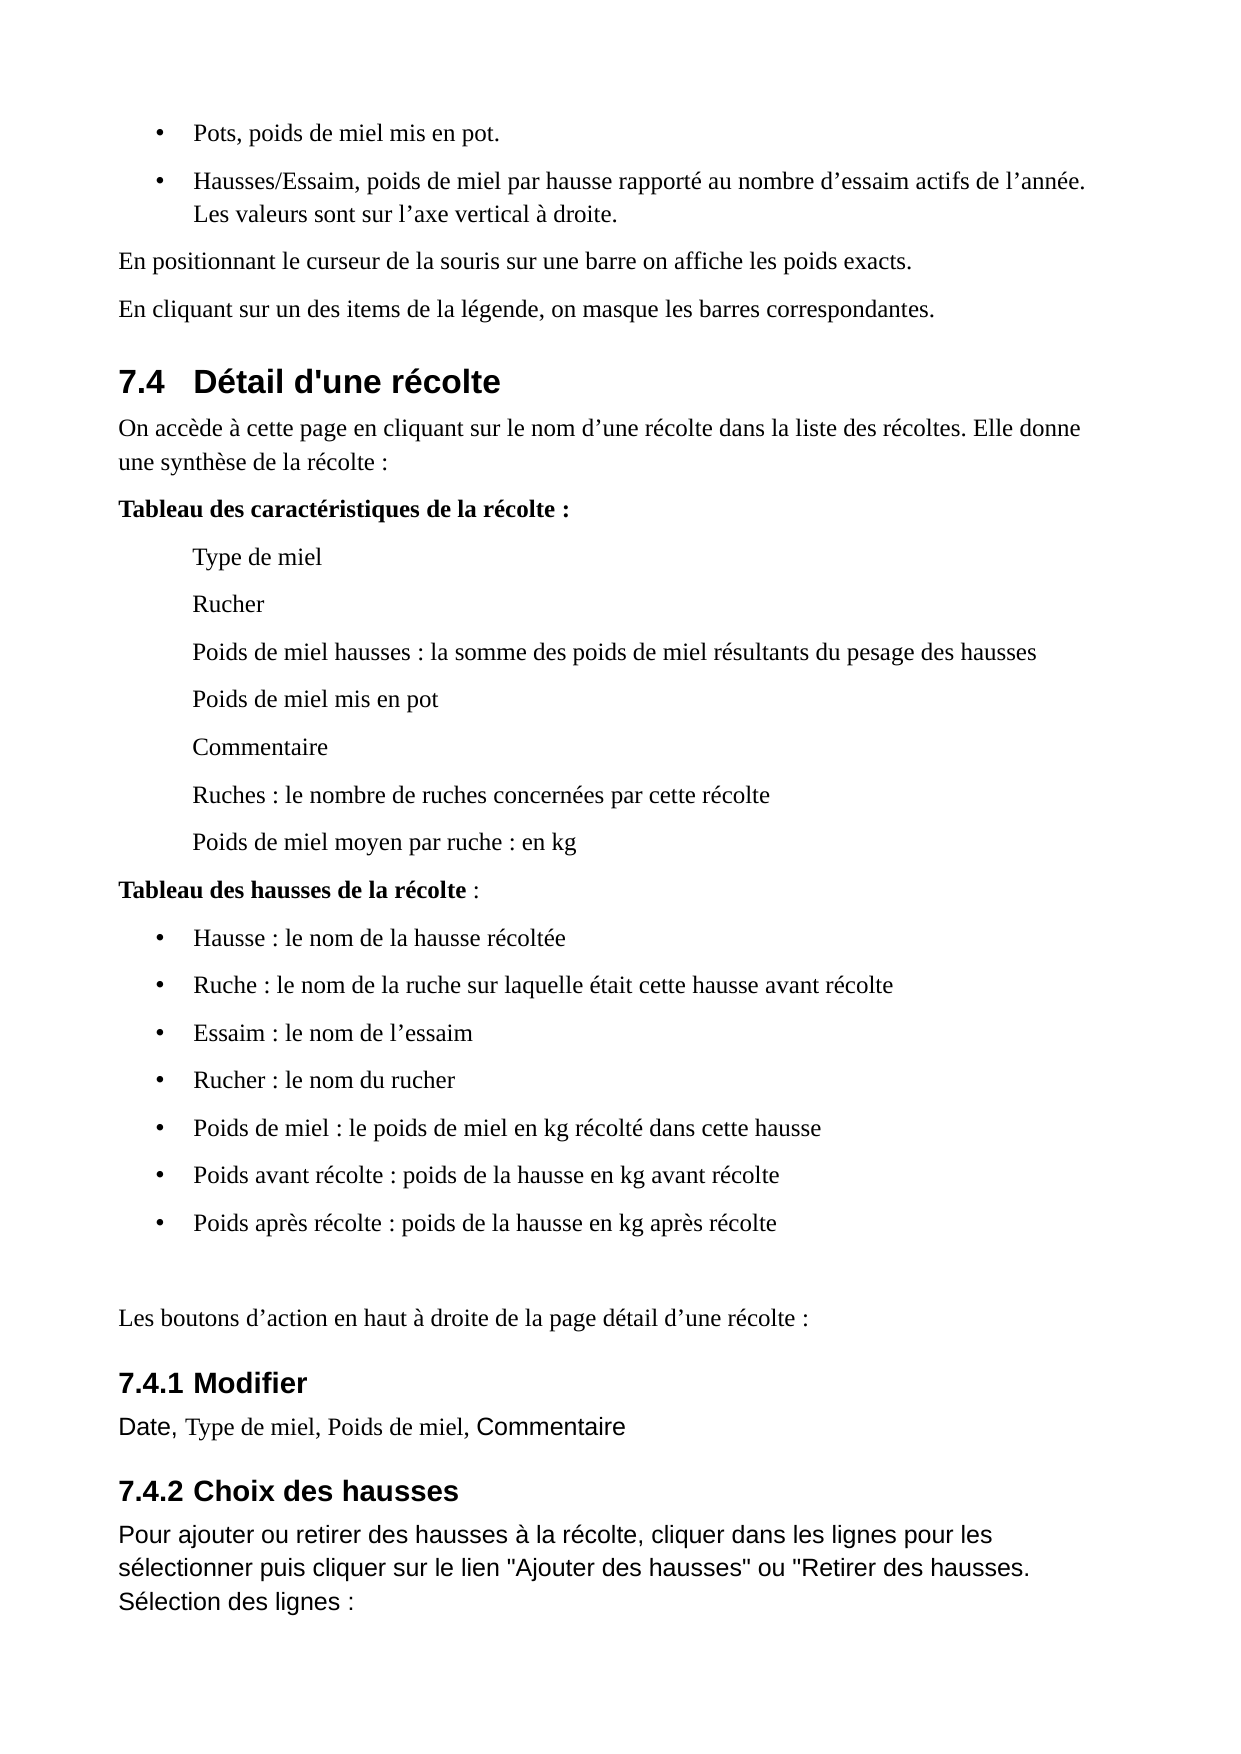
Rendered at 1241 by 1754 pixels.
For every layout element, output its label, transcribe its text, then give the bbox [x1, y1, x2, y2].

list Hausses/Essaim, poids de miel par hausse rapporté au nombre d’essaim actifs de l’année. Les valeurs sont sur l’axe vertical à droite. [156, 166, 1122, 227]
text On accède à cette page en cliquant sur le nom d’une récolte dans la liste des récoltes. Elle donne une synthèse de la récolte : [118, 413, 1122, 475]
text Ruches : le nombre de ruches concernées par cette récolte [192, 780, 1122, 808]
subtitle Modifier [118, 1366, 1122, 1399]
list Hausse : le nom de la hausse récoltée [156, 923, 1122, 951]
text Tableau des hausses de la récolte : [118, 875, 1122, 904]
list Poids avant récolte : poids de la hausse en kg avant récolte [156, 1161, 1122, 1189]
list Rucher : le nom du rucher [156, 1065, 1122, 1094]
text Poids de miel mis en pot [192, 684, 1122, 713]
text Poids de miel moyen par ruche : en kg [192, 827, 1122, 856]
text En positionnant le curseur de la souris sur une barre on affiche les poids exacts. [118, 246, 1122, 275]
list Ruche : le nom de la ruche sur laquelle était cette hausse avant récolte [156, 970, 1122, 999]
list Poids de miel : le poids de miel en kg récolté dans cette hausse [156, 1113, 1122, 1142]
subtitle Détail d'une récolte [118, 362, 1122, 401]
text Commentaire [192, 732, 1122, 761]
list Essaim : le nom de l’essaim [156, 1018, 1122, 1047]
text Les boutons d’action en haut à droite de la page détail d’une récolte : [118, 1303, 1122, 1332]
text Tableau des caractéristiques de la récolte : [118, 494, 1122, 523]
text Date, Type de miel, Poids de miel, Commentaire [118, 1412, 1122, 1441]
text En cliquant sur un des items de la légende, on masque les barres correspondantes. [118, 294, 1122, 323]
text Rucher [192, 589, 1122, 618]
text Poids de miel hausses : la somme des poids de miel résultants du pesage des hausses [192, 637, 1122, 666]
text Pour ajouter ou retirer des hausses à la récolte, cliquer dans les lignes pour les sélectionner puis cliquer sur le lien "Ajouter des hausses" ou "Retirer des hausses. Sélection des lignes : [118, 1520, 1122, 1615]
text Type de miel [192, 542, 1122, 571]
subtitle Choix des hausses [118, 1474, 1122, 1508]
list Poids après récolte : poids de la hausse en kg après récolte [156, 1208, 1122, 1237]
list Pots, poids de miel mis en pot. [156, 118, 1122, 147]
